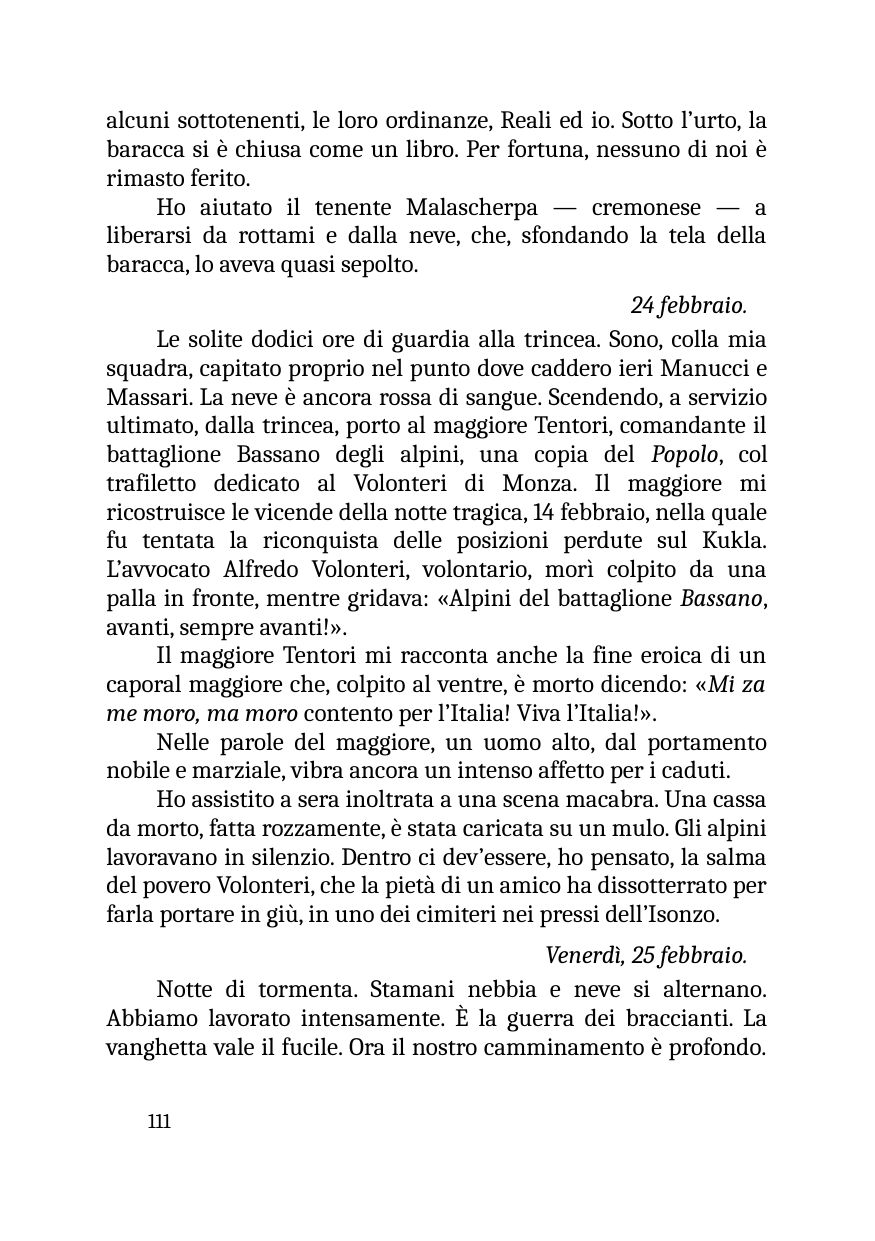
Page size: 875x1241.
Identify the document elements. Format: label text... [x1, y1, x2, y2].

text Le solite dodici ore di guardia alla trincea. Sono, colla mia squadra, capitato proprio nel punto dove caddero ieri Manucci e Massari. La neve è ancora rossa di sangue. Scendendo, a servizio ultimato, dalla trincea, porto al maggiore Tentori, comandante il battaglione Bassano degli alpini, una copia del Popolo, col trafiletto dedicato al Volonteri di Monza. Il maggiore mi ricostruisce le vicende della notte tragica, 14 febbraio, nella quale fu tentata la riconquista delle posizioni perdute sul Kukla. L’avvocato Alfredo Volonteri, volontario, morì colpito da una palla in fronte, mentre gridava: «Alpini del battaglione Bassano, avanti, sempre avanti!». [106, 325, 768, 641]
text Il maggiore Tentori mi racconta anche la fine eroica di un caporal maggiore che, colpito al ventre, è morto dicendo: «Mi za me moro, ma moro contento per l’Italia! Viva l’Italia!». [106, 641, 768, 728]
text Nelle parole del maggiore, un uomo alto, dal portamento nobile e marziale, vibra ancora un intenso affetto per i caduti. [106, 728, 768, 785]
text alcuni sottotenenti, le loro ordinanze, Reali ed io. Sotto l’urto, la baracca si è chiusa come un libro. Per fortuna, nessuno di noi è rimasto ferito. [106, 106, 768, 192]
text Venerdì, 25 febbraio. [106, 941, 750, 969]
text Ho assistito a sera inoltrata a una scena macabra. Una cassa da morto, fatta rozzamente, è stata caricata su un mulo. Gli alpini lavoravano in silenzio. Dentro ci dev’essere, ho pensato, la salma del povero Volonteri, che la pietà di un amico ha dissotterrato per farla portare in giù, in uno dei cimiteri nei pressi dell’Isonzo. [106, 785, 768, 929]
text 24 febbraio. [106, 291, 750, 319]
text Notte di tormenta. Stamani nebbia e neve si alternano. Abbiamo lavorato intensamente. È la guerra dei braccianti. La vanghetta vale il fucile. Ora il nostro camminamento è profondo. [106, 975, 768, 1062]
text Ho aiutato il tenente Malascherpa — cremonese — a liberarsi da rottami e dalla neve, che, sfondando la tela della baracca, lo aveva quasi sepolto. [106, 192, 768, 279]
